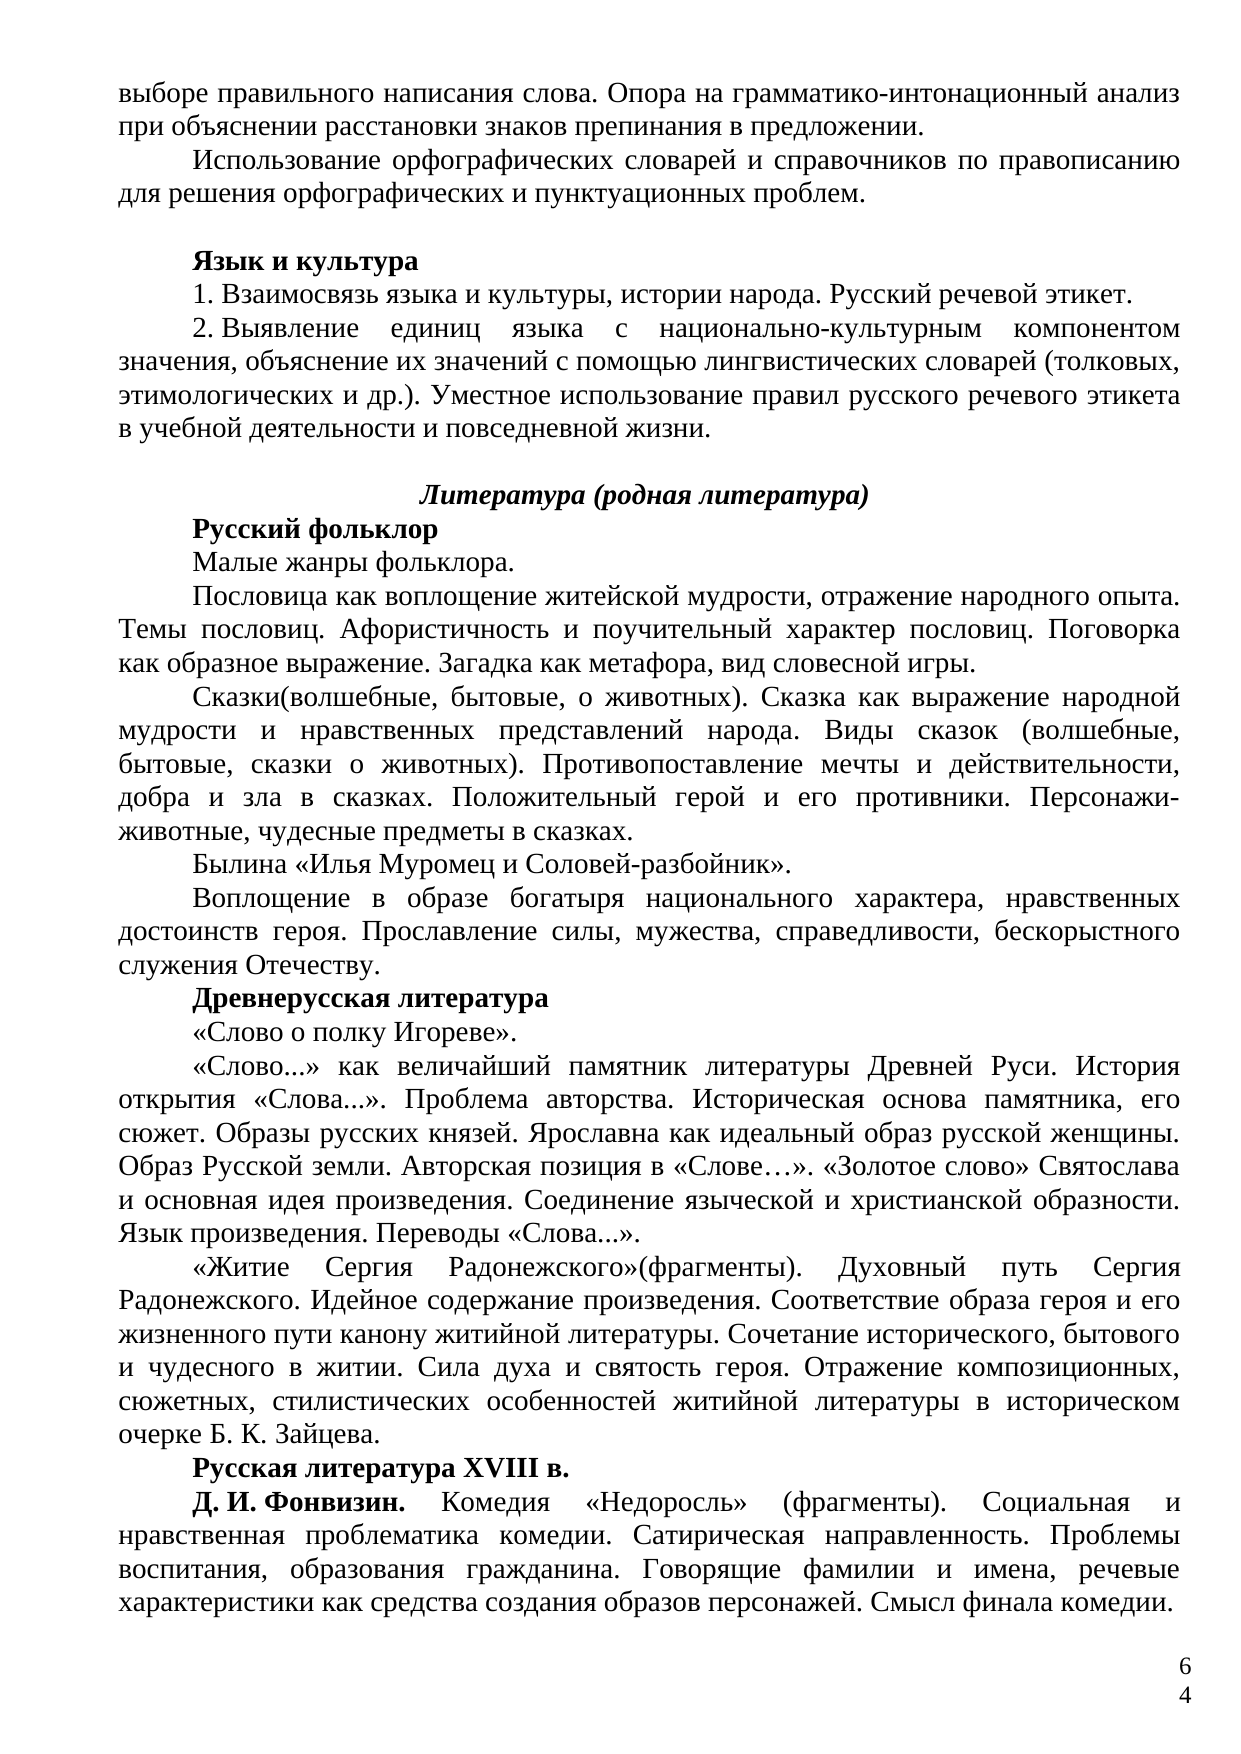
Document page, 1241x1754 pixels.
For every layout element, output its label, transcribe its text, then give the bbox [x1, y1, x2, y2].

text Воплощение в образе богатыря национального характера, нравственных достоинств героя. Прославление силы, мужества, справедливости, бескорыстного служения Отечеству. [118, 880, 1181, 981]
text Литература (родная литература) [118, 477, 1181, 511]
text выборе правильного написания слова. Опора на грамматико-интонационный анализ при объяснении расстановки знаков препинания в предложении. [118, 75, 1181, 142]
text 1. Взаимосвязь языка и культуры, истории народа. Русский речевой этикет. [118, 276, 1181, 310]
text «Житие Сергия Радонежского»(фрагменты). Духовный путь Сергия Радонежского. Идейное содержание произведения. Соответствие образа героя и его жизненного пути канону житийной литературы. Сочетание исторического, бытового и чудесного в житии. Сила духа и святость героя. Отражение композиционных, сюжетных, стилистических особенностей житийной литературы в историческом очерке Б. К. Зайцева. [118, 1249, 1181, 1450]
text «Слово...» как величайший памятник литературы Древней Руси. История открытия «Слова...». Проблема авторства. Историческая основа памятника, его сюжет. Образы русских князей. Ярославна как идеальный образ русской женщины. Образ Русской земли. Авторская позиция в «Слове…». «Золотое слово» Святослава и основная идея произведения. Соединение языческой и христианской образности. Язык произведения. Переводы «Слова...». [118, 1048, 1181, 1249]
text Использование орфографических словарей и справочников по правописанию для решения орфографических и пунктуационных проблем. [118, 142, 1181, 209]
text Русский фольклор [118, 511, 1181, 544]
text Былина «Илья Муромец и Соловей-разбойник». [118, 846, 1181, 880]
text Сказки(волшебные, бытовые, о животных). Сказка как выражение народной мудрости и нравственных представлений народа. Виды сказок (волшебные, бытовые, сказки о животных). Противопоставление мечты и действительности, добра и зла в сказках. Положительный герой и его противники. Персонажи-животные, чудесные предметы в сказках. [118, 679, 1181, 846]
text Пословица как воплощение житейской мудрости, отражение народного опыта. Темы пословиц. Афористичность и поучительный характер пословиц. Поговорка как образное выражение. Загадка как метафора, вид словесной игры. [118, 578, 1181, 679]
text 2. Выявление единиц языка с национально-культурным компонентом значения, объяснение их значений с помощью лингвистических словарей (толковых, этимологических и др.). Уместное использование правил русского речевого этикета в учебной деятельности и повседневной жизни. [118, 310, 1181, 444]
text Д. И. Фонвизин. Комедия «Недоросль» (фрагменты). Социальная и нравственная проблематика комедии. Сатирическая направленность. Проблемы воспитания, образования гражданина. Говорящие фамилии и имена, речевые характеристики как средства создания образов персонажей. Смысл финала комедии. [118, 1484, 1181, 1618]
text Русская литература XVIII в. [118, 1450, 1181, 1484]
text Язык и культура [118, 243, 1181, 276]
text «Слово о полку Игореве». [118, 1014, 1181, 1048]
text Малые жанры фольклора. [118, 544, 1181, 578]
text Древнерусская литература [118, 981, 1181, 1014]
